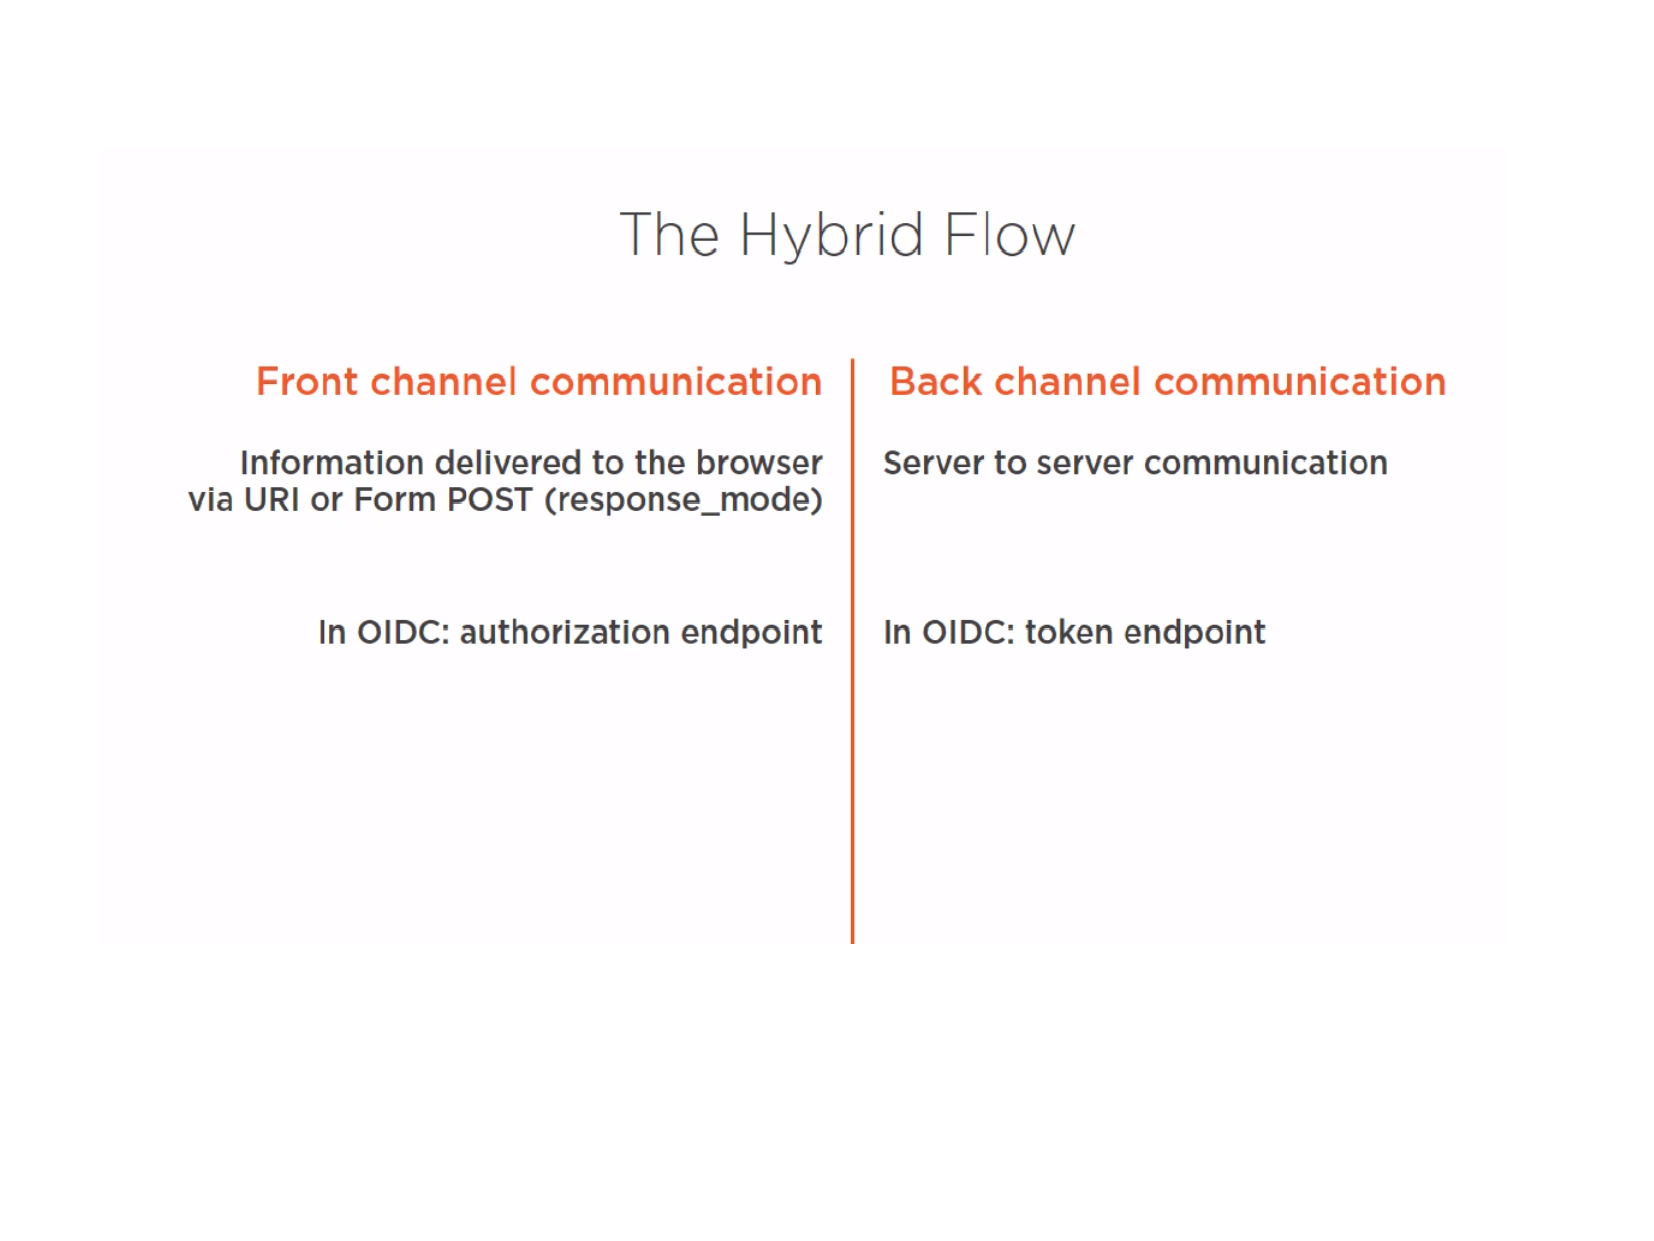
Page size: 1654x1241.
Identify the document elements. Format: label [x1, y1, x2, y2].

picture [88, 147, 1506, 944]
